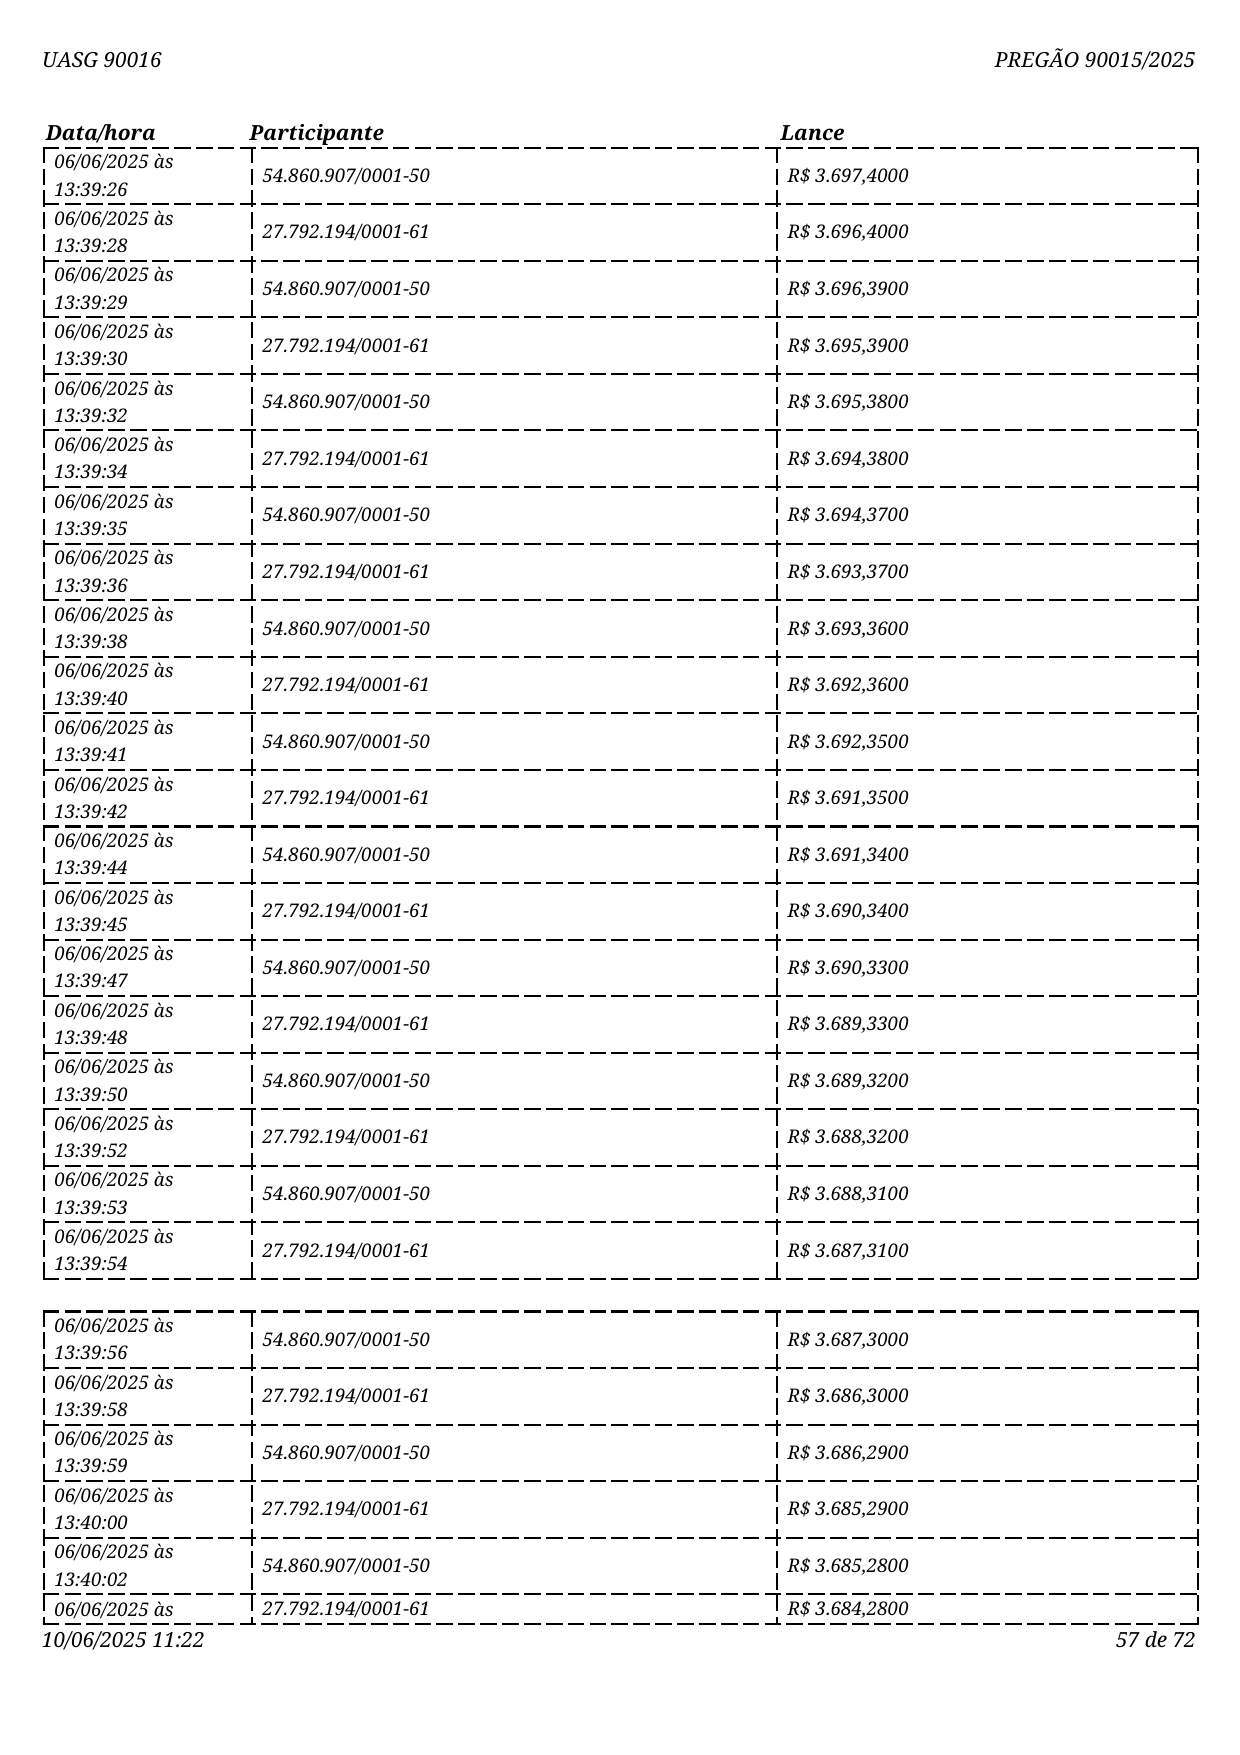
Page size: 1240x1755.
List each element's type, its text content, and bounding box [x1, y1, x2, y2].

table_cell 27.792.194/0001-61 [252, 1367, 777, 1423]
table_cell 54.860.907/0001-50 [252, 486, 777, 542]
table_cell R$ 3.696,4000 [777, 203, 1198, 260]
table_cell 54.860.907/0001-50 [252, 712, 777, 769]
table_cell 27.792.194/0001-61 [252, 995, 777, 1052]
table_cell R$ 3.684,2800 [777, 1593, 1198, 1623]
table_cell 06/06/2025 às 13:39:34 [44, 429, 252, 486]
table_cell 06/06/2025 às 13:39:30 [44, 316, 252, 373]
table_cell 27.792.194/0001-61 [252, 429, 777, 486]
table_cell 06/06/2025 às [44, 1593, 252, 1623]
table_cell 54.860.907/0001-50 [252, 373, 777, 429]
table_cell R$ 3.694,3700 [777, 486, 1198, 542]
table_cell 06/06/2025 às 13:40:00 [44, 1480, 252, 1537]
table_cell 06/06/2025 às 13:39:40 [44, 656, 252, 712]
table_cell 54.860.907/0001-50 [252, 147, 777, 203]
table_header 54.860.907/0001-50 [252, 1310, 777, 1367]
table_cell 06/06/2025 às 13:39:50 [44, 1052, 252, 1108]
table_cell R$ 3.696,3900 [777, 260, 1198, 316]
table_cell 06/06/2025 às 13:39:32 [44, 373, 252, 429]
table_cell 54.860.907/0001-50 [252, 1537, 777, 1593]
table_cell 27.792.194/0001-61 [252, 1593, 777, 1623]
table_cell R$ 3.694,3800 [777, 429, 1198, 486]
table_cell R$ 3.693,3700 [777, 543, 1198, 599]
table_cell R$ 3.690,3300 [777, 939, 1198, 995]
table_cell 06/06/2025 às 13:39:42 [44, 769, 252, 825]
table_cell 54.860.907/0001-50 [252, 1052, 777, 1108]
table_cell R$ 3.685,2900 [777, 1480, 1198, 1537]
table_header R$ 3.687,3000 [777, 1310, 1198, 1367]
table_cell 54.860.907/0001-50 [252, 939, 777, 995]
table_cell R$ 3.691,3500 [777, 769, 1198, 825]
table_cell 27.792.194/0001-61 [252, 769, 777, 825]
table_cell R$ 3.686,2900 [777, 1424, 1198, 1480]
table_cell R$ 3.687,3100 [777, 1221, 1198, 1278]
table_cell 06/06/2025 às 13:39:38 [44, 599, 252, 656]
table_cell 06/06/2025 às 13:39:58 [44, 1367, 252, 1423]
table_cell 54.860.907/0001-50 [252, 599, 777, 656]
table_cell 27.792.194/0001-61 [252, 882, 777, 938]
table_cell R$ 3.689,3300 [777, 995, 1198, 1052]
table_cell 06/06/2025 às 13:39:54 [44, 1221, 252, 1278]
table_cell R$ 3.691,3400 [777, 825, 1198, 882]
table_cell 27.792.194/0001-61 [252, 1108, 777, 1165]
table_cell R$ 3.692,3500 [777, 712, 1198, 769]
table_cell 27.792.194/0001-61 [252, 543, 777, 599]
table_cell 27.792.194/0001-61 [252, 203, 777, 260]
table_cell 27.792.194/0001-61 [252, 1221, 777, 1278]
table_cell 06/06/2025 às 13:39:48 [44, 995, 252, 1052]
table_cell 54.860.907/0001-50 [252, 1165, 777, 1221]
table_cell 06/06/2025 às 13:39:59 [44, 1424, 252, 1480]
table_cell R$ 3.688,3100 [777, 1165, 1198, 1221]
table_cell R$ 3.697,4000 [777, 147, 1198, 203]
table_cell R$ 3.692,3600 [777, 656, 1198, 712]
table_cell R$ 3.690,3400 [777, 882, 1198, 938]
table_cell 06/06/2025 às 13:40:02 [44, 1537, 252, 1593]
table_cell R$ 3.688,3200 [777, 1108, 1198, 1165]
table_cell 06/06/2025 às 13:39:45 [44, 882, 252, 938]
table_cell R$ 3.693,3600 [777, 599, 1198, 656]
table_cell R$ 3.689,3200 [777, 1052, 1198, 1108]
table_cell 54.860.907/0001-50 [252, 260, 777, 316]
table_cell 54.860.907/0001-50 [252, 825, 777, 882]
table_cell 54.860.907/0001-50 [252, 1424, 777, 1480]
table_cell 06/06/2025 às 13:39:29 [44, 260, 252, 316]
table_cell 27.792.194/0001-61 [252, 656, 777, 712]
table_cell 06/06/2025 às 13:39:44 [44, 825, 252, 882]
table_cell R$ 3.685,2800 [777, 1537, 1198, 1593]
table_cell 27.792.194/0001-61 [252, 316, 777, 373]
table_header 06/06/2025 às 13:39:56 [44, 1310, 252, 1367]
table_cell 27.792.194/0001-61 [252, 1480, 777, 1537]
table_cell 06/06/2025 às 13:39:53 [44, 1165, 252, 1221]
table_cell 06/06/2025 às 13:39:28 [44, 203, 252, 260]
table_cell R$ 3.686,3000 [777, 1367, 1198, 1423]
table_cell 06/06/2025 às 13:39:52 [44, 1108, 252, 1165]
table_cell 06/06/2025 às 13:39:36 [44, 543, 252, 599]
table_cell 06/06/2025 às 13:39:41 [44, 712, 252, 769]
table_cell 06/06/2025 às 13:39:35 [44, 486, 252, 542]
table_cell R$ 3.695,3900 [777, 316, 1198, 373]
table_cell 06/06/2025 às 13:39:47 [44, 939, 252, 995]
table_cell R$ 3.695,3800 [777, 373, 1198, 429]
table_cell 06/06/2025 às 13:39:26 [44, 147, 252, 203]
